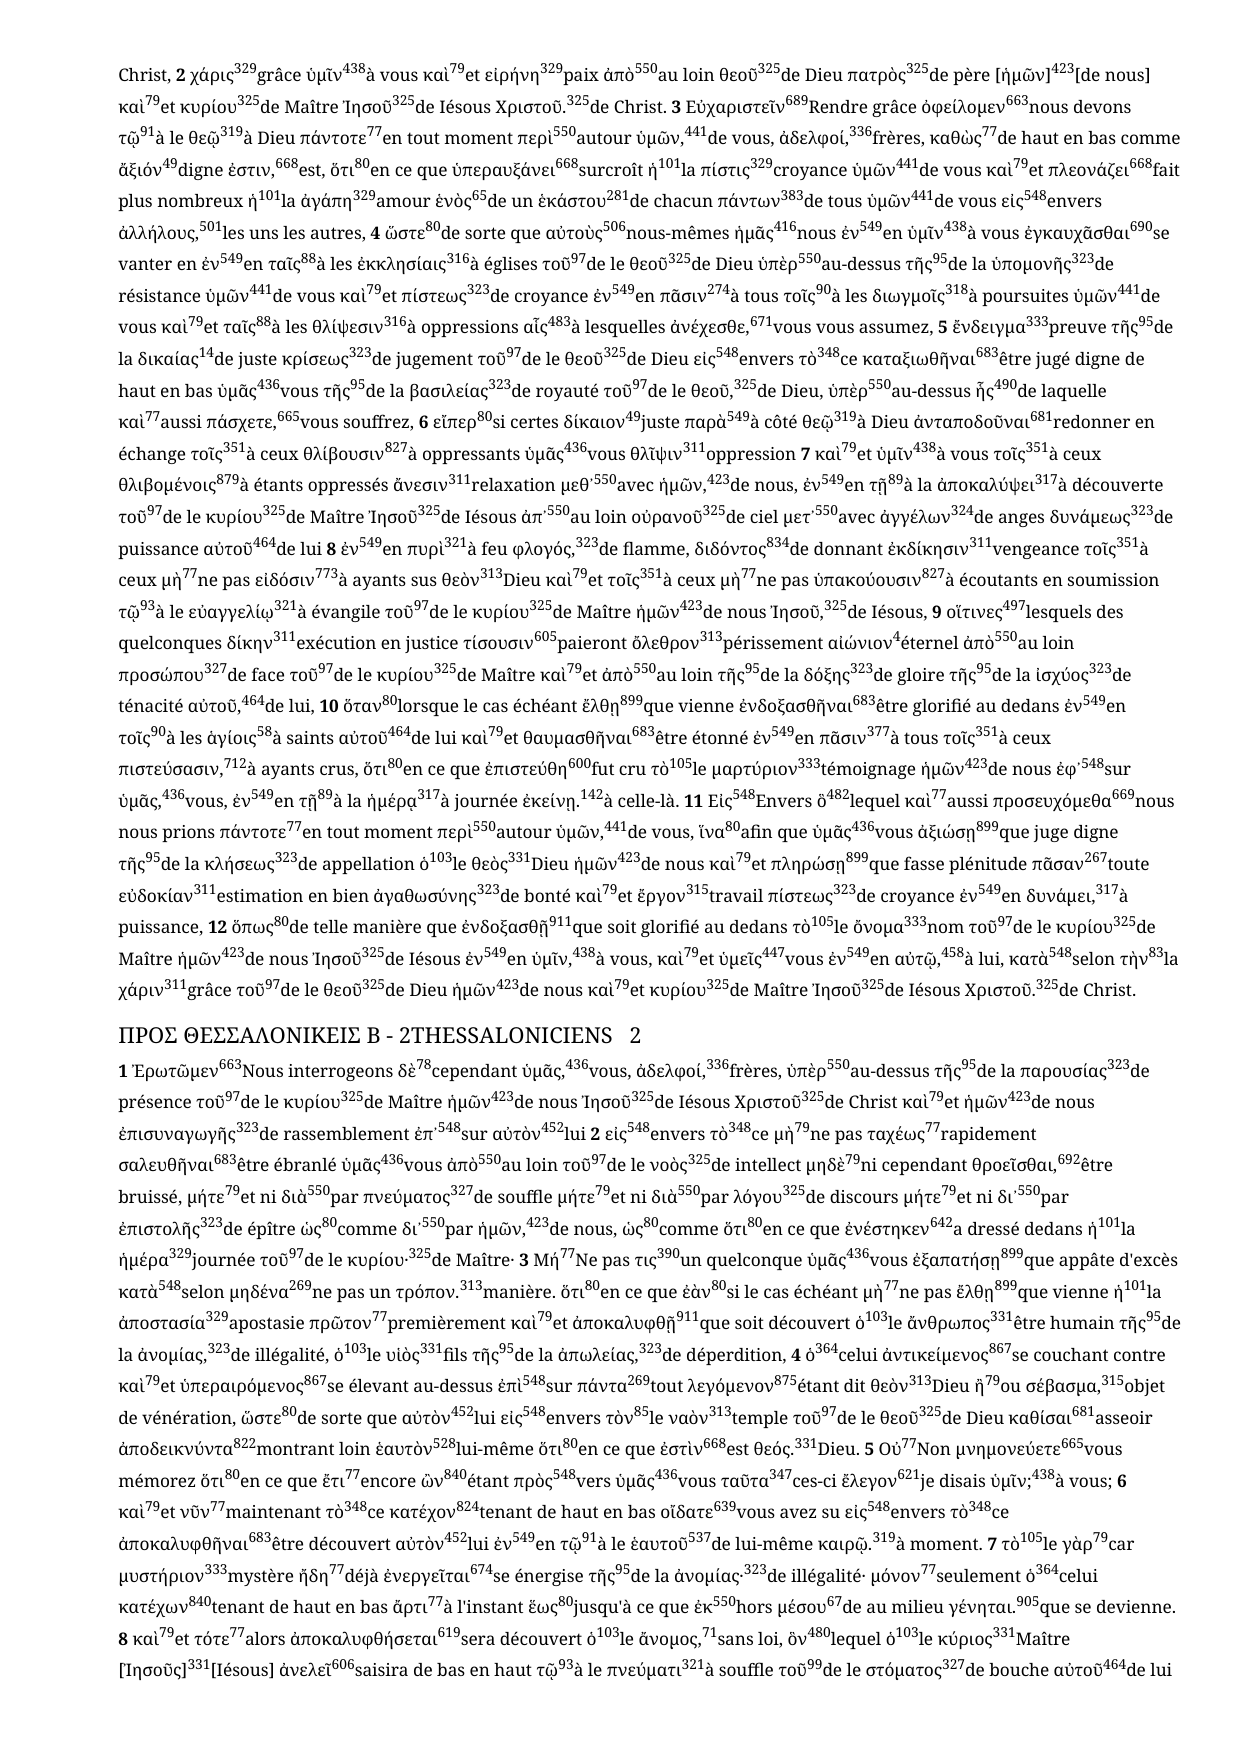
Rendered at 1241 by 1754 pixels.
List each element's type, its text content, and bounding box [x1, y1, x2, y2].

text ΠΡΟΣ ΘΕΣΣΑΛΟΝΙΚΕΙΣ Β - 2THESSALONICIENS 2 [118, 1021, 1181, 1050]
text 1 Ἐρωτῶμεν663Nous interrogeons δὲ78cependant ὑμᾶς,436vous, ἀδελφοί,336frères, ὑπὲρ550au-dessus τῆς95de la παρουσίας323de présence τοῦ97de le κυρίου325de Maître ἡμῶν423de nous Ἰησοῦ325de Iésous Χριστοῦ325de Christ καὶ79et ἡμῶν423de nous ἐπισυναγωγῆς323de rassemblement ἐπ᾽548sur αὐτὸν452lui 2 εἰς548envers τὸ348ce μὴ79ne pas ταχέως77rapidement σαλευθῆναι683être ébranlé ὑμᾶς436vous ἀπὸ550au loin τοῦ97de le νοὸς325de intellect μηδὲ79ni cependant θροεῖσθαι,692être bruissé, μήτε79et ni διὰ550par πνεύματος327de souffle μήτε79et ni διὰ550par λόγου325de discours μήτε79et ni δι᾽550par ἐπιστολῆς323de épître ὡς80comme δι᾽550par ἡμῶν,423de nous, ὡς80comme ὅτι80en ce que ἐνέστηκεν642a dressé dedans ἡ101la ἡμέρα329journée τοῦ97de le κυρίου·325de Maître· 3 Μή77Ne pas τις390un quelconque ὑμᾶς436vous ἐξαπατήσῃ899que appâte d'excès κατὰ548selon μηδένα269ne pas un τρόπον.313manière. ὅτι80en ce que ἐὰν80si le cas échéant μὴ77ne pas ἔλθῃ899que vienne ἡ101la ἀποστασία329apostasie πρῶτον77premièrement καὶ79et ἀποκαλυφθῇ911que soit découvert ὁ103le ἄνθρωπος331être humain τῆς95de la ἀνομίας,323de illégalité, ὁ103le υἱὸς331fils τῆς95de la ἀπωλείας,323de déperdition, 4 ὁ364celui ἀντικείμενος867se couchant contre καὶ79et ὑπεραιρόμενος867se élevant au-dessus ἐπὶ548sur πάντα269tout λεγόμενον875étant dit θεὸν313Dieu ἢ79ou σέβασμα,315objet de vénération, ὥστε80de sorte que αὐτὸν452lui εἰς548envers τὸν85le ναὸν313temple τοῦ97de le θεοῦ325de Dieu καθίσαι681asseoir ἀποδεικνύντα822montrant loin ἑαυτὸν528lui-même ὅτι80en ce que ἐστὶν668est θεός.331Dieu. 5 Οὐ77Non μνημονεύετε665vous mémorez ὅτι80en ce que ἔτι77encore ὢν840étant πρὸς548vers ὑμᾶς436vous ταῦτα347ces-ci ἔλεγον621je disais ὑμῖν;438à vous; 6 καὶ79et νῦν77maintenant τὸ348ce κατέχον824tenant de haut en bas οἴδατε639vous avez su εἰς548envers τὸ348ce ἀποκαλυφθῆναι683être découvert αὐτὸν452lui ἐν549en τῷ91à le ἑαυτοῦ537de lui-même καιρῷ.319à moment. 7 τὸ105le γὰρ79car μυστήριον333mystère ἤδη77déjà ἐνεργεῖται674se énergise τῆς95de la ἀνομίας·323de illégalité· μόνον77seulement ὁ364celui κατέχων840tenant de haut en bas ἄρτι77à l'instant ἕως80jusqu'à ce que ἐκ550hors μέσου67de au milieu γένηται.905que se devienne. 8 καὶ79et τότε77alors ἀποκαλυφθήσεται619sera découvert ὁ103le ἄνομος,71sans loi, ὃν480lequel ὁ103le κύριος331Maître [Ἰησοῦς]331[Iésous] ἀνελεῖ606saisira de bas en haut τῷ93à le πνεύματι321à souffle τοῦ99de le στόματος327de bouche αὐτοῦ464de lui καὶ79et καταργήσει606rendra complètement sans travail τῇ89à la ἐπιφανείᾳ317à épiphanie τῆς95de la παρουσίας323de présence αὐτοῦ,464de lui, 9 οὗ492de lequel ἐστιν668est ἡ101la παρουσία329présence κατ᾽548selon ἐνέργειαν311énergie τοῦ97de le σατανᾶ325de Satanas ἐν549en πάσῃ273à toute δυνάμει317à puissance καὶ79et σημείοις320à signes καὶ79et τέρασιν320à prodiges ψεύδους327de mensonge 10 καὶ79et ἐν549en πάσῃ273à toute ἀπάτῃ317à appât ἀδικίας323de injustice τοῖς351à ceux ἀπολλυμένοις,854à se dépérissants, ἀνθ᾽550contre ὧν493de lesquels τὴν83la ἀγάπην311amour τῆς95de la ἀληθείας323de vérité οὐκ77non ἐδέξαντο591se acceptèrent εἰς548envers τὸ348ce σωθῆναι683être sauvé αὐτούς.451eux. 11 καὶ79et διὰ548par le fait de τοῦτο348ce-ci πέμπει668mande αὐτοῖς457à eux ὁ103le θεὸς331Dieu ἐνέργειαν311énergie πλάνης323de égarement εἰς548envers τὸ348ce πιστεῦσαι681croire αὐτοὺς451eux τῷ93à le ψεύδει,321à mensonge, 12 ἵνα80afin que κριθῶσιν910que soient jugé πάντες286tous οἱ363ceux μὴ79ne pas πιστεύσαντες720ayants crus τῇ89à la ἀληθείᾳ317à vérité ἀλλ᾽79mais εὐδοκήσαντες720ayants estimés en bien τῇ89à la ἀδικίᾳ.317à injustice. 13 Ἡμεῖς430Nous δὲ78cependant ὀφείλομεν663nous devons εὐχαριστεῖν689rendre grâce τῷ91à le θεῷ319à Dieu πάντοτε77en tout moment περὶ550autour ὑμῶν,441de vous, ἀδελφοὶ336frères ἠγαπημένοι817ayants étés aimés ὑπὸ550sous κυρίου,325de Maître, ὅτι80en ce que εἵλατο592se fit hérésie ὑμᾶς436vous ὁ103le θεὸς331Dieu ἀπαρχὴν311prémisse εἰς548envers σωτηρίαν311sauvetage ἐν549en ἁγιασμῷ319à sanctification πνεύματος327de souffle καὶ79et πίστει317à croyance ἀληθείας,323de vérité, 14 εἰς548envers ὃ482lequel [καὶ]79[et] ἐκάλεσεν586appela ὑμᾶς436vous διὰ550par τοῦ99de le εὐαγγελίου327de évangile ἡμῶν423de nous εἰς548envers περιποίησιν311conservation δόξης323de gloire τοῦ97de le κυρίου325de Maître ἡμῶν423de nous Ἰησοῦ325de Iésous Χριστοῦ.325de Christ. 15 Ἄρα77Par conséquent οὖν,79donc, ἀδελφοί,336frères, στήκετε569tenez debout καὶ79et κρατεῖτε569saisissez avec force τὰς82les παραδόσεις310transmissions ἃς477lesquelles ἐδιδάχθητε597vous fûtes enseigné εἴτε79soit διὰ550par λόγου325de discours εἴτε79soit δι᾽550par ἐπιστολῆς323de épître ἡμῶν.423de nous. 16 Αὐτὸς542Lui-même δὲ78cependant ὁ103le κύριος331Maître ἡμῶν423de nous Ἰησοῦς331Iésous Χριστὸς331Christ καὶ79et [ὁ]103[le] θεὸς331Dieu ὁ103le πατὴρ331père ἡμῶν423de nous ὁ364celui ἀγαπήσας721ayant aimé ἡμᾶς416nous καὶ79et δοὺς721ayant donné παράκλησιν311appel à côté αἰωνίαν2éternelle καὶ79et ἐλπίδα311espérance ἀγαθὴν2bonne ἐν549en χάριτι,317à grâce, 17 παρακαλέσαι694que appelle à côté ὑμῶν441de vous τὰς82les καρδίας310coeurs καὶ79et στηρίξαι694que fixe ἐν549en παντὶ277à tout ἔργῳ321à travail καὶ79et λόγῳ319à discours ἀγαθῷ.10à bon. [118, 1055, 1181, 1682]
text 1 Παῦλος331Paulus καὶ79et Σιλουανὸς331Silouane καὶ79et Τιμόθεος331Timotheos τῇ89à la ἐκκλησίᾳ317à église Θεσσαλονικέων324de Thessaloniciens ἐν549en θεῷ319à Dieu πατρὶ319à père ἡμῶν423de nous καὶ79et κυρίῳ319à Maître Ἰησοῦ319à Iésous Χριστῷ,319à Christ, 2 χάρις329grâce ὑμῖν438à vous καὶ79et εἰρήνη329paix ἀπὸ550au loin θεοῦ325de Dieu πατρὸς325de père [ἡμῶν]423[de nous] καὶ79et κυρίου325de Maître Ἰησοῦ325de Iésous Χριστοῦ.325de Christ. 3 Εὐχαριστεῖν689Rendre grâce ὀφείλομεν663nous devons τῷ91à le θεῷ319à Dieu πάντοτε77en tout moment περὶ550autour ὑμῶν,441de vous, ἀδελφοί,336frères, καθὼς77de haut en bas comme ἄξιόν49digne ἐστιν,668est, ὅτι80en ce que ὑπεραυξάνει668surcroît ἡ101la πίστις329croyance ὑμῶν441de vous καὶ79et πλεονάζει668fait plus nombreux ἡ101la ἀγάπη329amour ἑνὸς65de un ἑκάστου281de chacun πάντων383de tous ὑμῶν441de vous εἰς548envers ἀλλήλους,501les uns les autres, 4 ὥστε80de sorte que αὐτοὺς506nous-mêmes ἡμᾶς416nous ἐν549en ὑμῖν438à vous ἐγκαυχᾶσθαι690se vanter en ἐν549en ταῖς88à les ἐκκλησίαις316à églises τοῦ97de le θεοῦ325de Dieu ὑπὲρ550au-dessus τῆς95de la ὑπομονῆς323de résistance ὑμῶν441de vous καὶ79et πίστεως323de croyance ἐν549en πᾶσιν274à tous τοῖς90à les διωγμοῖς318à poursuites ὑμῶν441de vous καὶ79et ταῖς88à les θλίψεσιν316à oppressions αἷς483à lesquelles ἀνέχεσθε,671vous vous assumez, 5 ἔνδειγμα333preuve τῆς95de la δικαίας14de juste κρίσεως323de jugement τοῦ97de le θεοῦ325de Dieu εἰς548envers τὸ348ce καταξιωθῆναι683être jugé digne de haut en bas ὑμᾶς436vous τῆς95de la βασιλείας323de royauté τοῦ97de le θεοῦ,325de Dieu, ὑπὲρ550au-dessus ἧς490de laquelle καὶ77aussi πάσχετε,665vous souffrez, 6 εἴπερ80si certes δίκαιον49juste παρὰ549à côté θεῷ319à Dieu ἀνταποδοῦναι681redonner en échange τοῖς351à ceux θλίβουσιν827à oppressants ὑμᾶς436vous θλῖψιν311oppression 7 καὶ79et ὑμῖν438à vous τοῖς351à ceux θλιβομένοις879à étants oppressés ἄνεσιν311relaxation μεθ᾽550avec ἡμῶν,423de nous, ἐν549en τῇ89à la ἀποκαλύψει317à découverte τοῦ97de le κυρίου325de Maître Ἰησοῦ325de Iésous ἀπ᾽550au loin οὐρανοῦ325de ciel μετ᾽550avec ἀγγέλων324de anges δυνάμεως323de puissance αὐτοῦ464de lui 8 ἐν549en πυρὶ321à feu φλογός,323de flamme, διδόντος834de donnant ἐκδίκησιν311vengeance τοῖς351à ceux μὴ77ne pas εἰδόσιν773à ayants sus θεὸν313Dieu καὶ79et τοῖς351à ceux μὴ77ne pas ὑπακούουσιν827à écoutants en soumission τῷ93à le εὐαγγελίῳ321à évangile τοῦ97de le κυρίου325de Maître ἡμῶν423de nous Ἰησοῦ,325de Iésous, 9 οἵτινες497lesquels des quelconques δίκην311exécution en justice τίσουσιν605paieront ὄλεθρον313périssement αἰώνιον4éternel ἀπὸ550au loin προσώπου327de face τοῦ97de le κυρίου325de Maître καὶ79et ἀπὸ550au loin τῆς95de la δόξης323de gloire τῆς95de la ἰσχύος323de ténacité αὐτοῦ,464de lui, 10 ὅταν80lorsque le cas échéant ἔλθῃ899que vienne ἐνδοξασθῆναι683être glorifié au dedans ἐν549en τοῖς90à les ἁγίοις58à saints αὐτοῦ464de lui καὶ79et θαυμασθῆναι683être étonné ἐν549en πᾶσιν377à tous τοῖς351à ceux πιστεύσασιν,712à ayants crus, ὅτι80en ce que ἐπιστεύθη600fut cru τὸ105le μαρτύριον333témoignage ἡμῶν423de nous ἐφ᾽548sur ὑμᾶς,436vous, ἐν549en τῇ89à la ἡμέρᾳ317à journée ἐκείνῃ.142à celle-là. 11 Εἰς548Envers ὃ482lequel καὶ77aussi προσευχόμεθα669nous nous prions πάντοτε77en tout moment περὶ550autour ὑμῶν,441de vous, ἵνα80afin que ὑμᾶς436vous ἀξιώσῃ899que juge digne τῆς95de la κλήσεως323de appellation ὁ103le θεὸς331Dieu ἡμῶν423de nous καὶ79et πληρώσῃ899que fasse plénitude πᾶσαν267toute εὐδοκίαν311estimation en bien ἀγαθωσύνης323de bonté καὶ79et ἔργον315travail πίστεως323de croyance ἐν549en δυνάμει,317à puissance, 12 ὅπως80de telle manière que ἐνδοξασθῇ911que soit glorifié au dedans τὸ105le ὄνομα333nom τοῦ97de le κυρίου325de Maître ἡμῶν423de nous Ἰησοῦ325de Iésous ἐν549en ὑμῖν,438à vous, καὶ79et ὑμεῖς447vous ἐν549en αὐτῷ,458à lui, κατὰ548selon τὴν83la χάριν311grâce τοῦ97de le θεοῦ325de Dieu ἡμῶν423de nous καὶ79et κυρίου325de Maître Ἰησοῦ325de Iésous Χριστοῦ.325de Christ. [118, 59, 1181, 1002]
